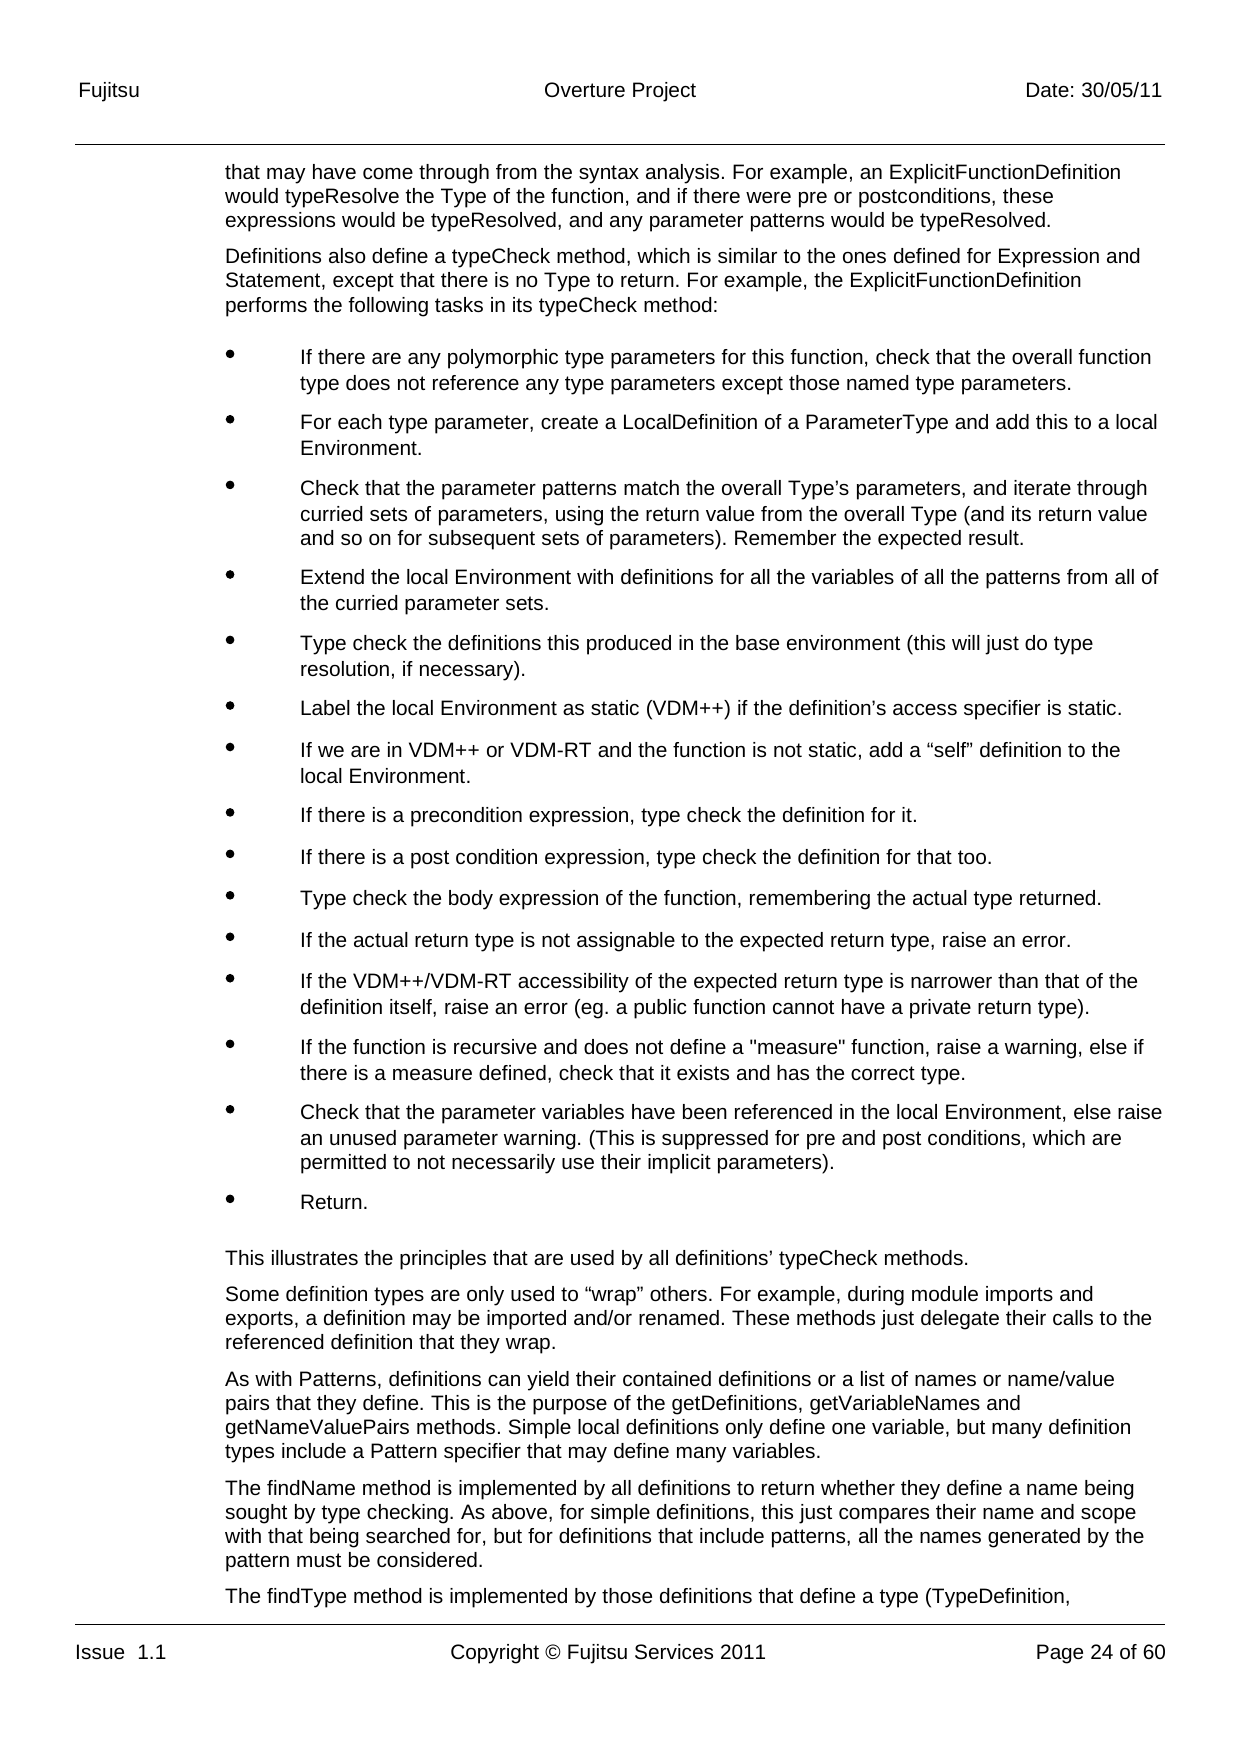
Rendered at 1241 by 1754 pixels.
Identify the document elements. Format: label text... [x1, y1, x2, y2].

list If the actual return type is not assignable to the expected return type, raise an error. [225, 927, 1165, 953]
list If there is a precondition expression, type check the definition for it. [225, 803, 1165, 829]
text The findName method is implemented by all definitions to return whether they define a name being sought by type checking. As above, for simple definitions, this just compares their name and scope with that being searched for, but for definitions that include patterns, all the names generated by the pattern must be considered. [225, 1476, 1165, 1572]
list If there are any polymorphic type parameters for this function, check that the overall function type does not reference any type parameters except those named type parameters. [225, 344, 1165, 394]
text This illustrates the principles that are used by all definitions’ typeCheck methods. [225, 1246, 1165, 1270]
text Some definition types are only used to “wrap” others. For example, during module imports and exports, a definition may be imported and/or renamed. These methods just delegate their calls to the referenced definition that they wrap. [225, 1282, 1165, 1354]
text that may have come through from the syntax analysis. For example, an ExplicitFunctionDefinition would typeResolve the Type of the function, and if there were pre or postconditions, these expressions would be typeResolved, and any parameter patterns would be typeResolved. [225, 160, 1165, 232]
text Definitions also define a typeCheck method, which is similar to the ones defined for Expression and Statement, except that there is no Type to return. For example, the ExplicitFunctionDefinition performs the following tasks in its typeCheck method: [225, 244, 1165, 317]
list If the function is recursive and does not define a "measure" function, raise a warning, else if there is a measure defined, check that it exists and has the correct type. [225, 1034, 1165, 1084]
list Return. [225, 1189, 1165, 1216]
list Type check the definitions this produced in the base environment (this will just do type resolution, if necessary). [225, 630, 1165, 681]
text As with Patterns, definitions can yield their contained definitions or a list of names or name/value pairs that they define. This is the purpose of the getDefinitions, getVariableNames and getNameValuePairs methods. Simple local definitions only define one variable, but many definition types include a Pattern specifier that may define many variables. [225, 1367, 1165, 1463]
list Label the local Environment as static (VDM++) if the definition’s access specifier is static. [225, 696, 1165, 722]
list If we are in VDM++ or VDM-RT and the function is not static, add a “self” definition to the local Environment. [225, 737, 1165, 788]
list If the VDM++/VDM-RT accessibility of the expected return type is narrower than that of the definition itself, raise an error (eg. a public function cannot have a private return type). [225, 968, 1165, 1019]
list Extend the local Environment with definitions for all the variables of all the patterns from all of the curried parameter sets. [225, 565, 1165, 615]
list If there is a post condition expression, type check the definition for that too. [225, 844, 1165, 871]
list Type check the body expression of the function, remembering the actual type returned. [225, 886, 1165, 912]
list For each type parameter, create a LocalDefinition of a ParameterType and add this to a local Environment. [225, 409, 1165, 460]
list Check that the parameter variables have been referenced in the local Environment, else raise an unused parameter warning. (This is suppressed for pre and post conditions, which are permitted to not necessarily use their implicit parameters). [225, 1099, 1165, 1174]
list Check that the parameter patterns match the overall Type’s parameters, and iterate through curried sets of parameters, using the return value from the overall Type (and its return value and so on for subsequent sets of parameters). Remember the expected result. [225, 475, 1165, 550]
text The findType method is implemented by those definitions that define a type (TypeDefinition, [225, 1584, 1165, 1608]
